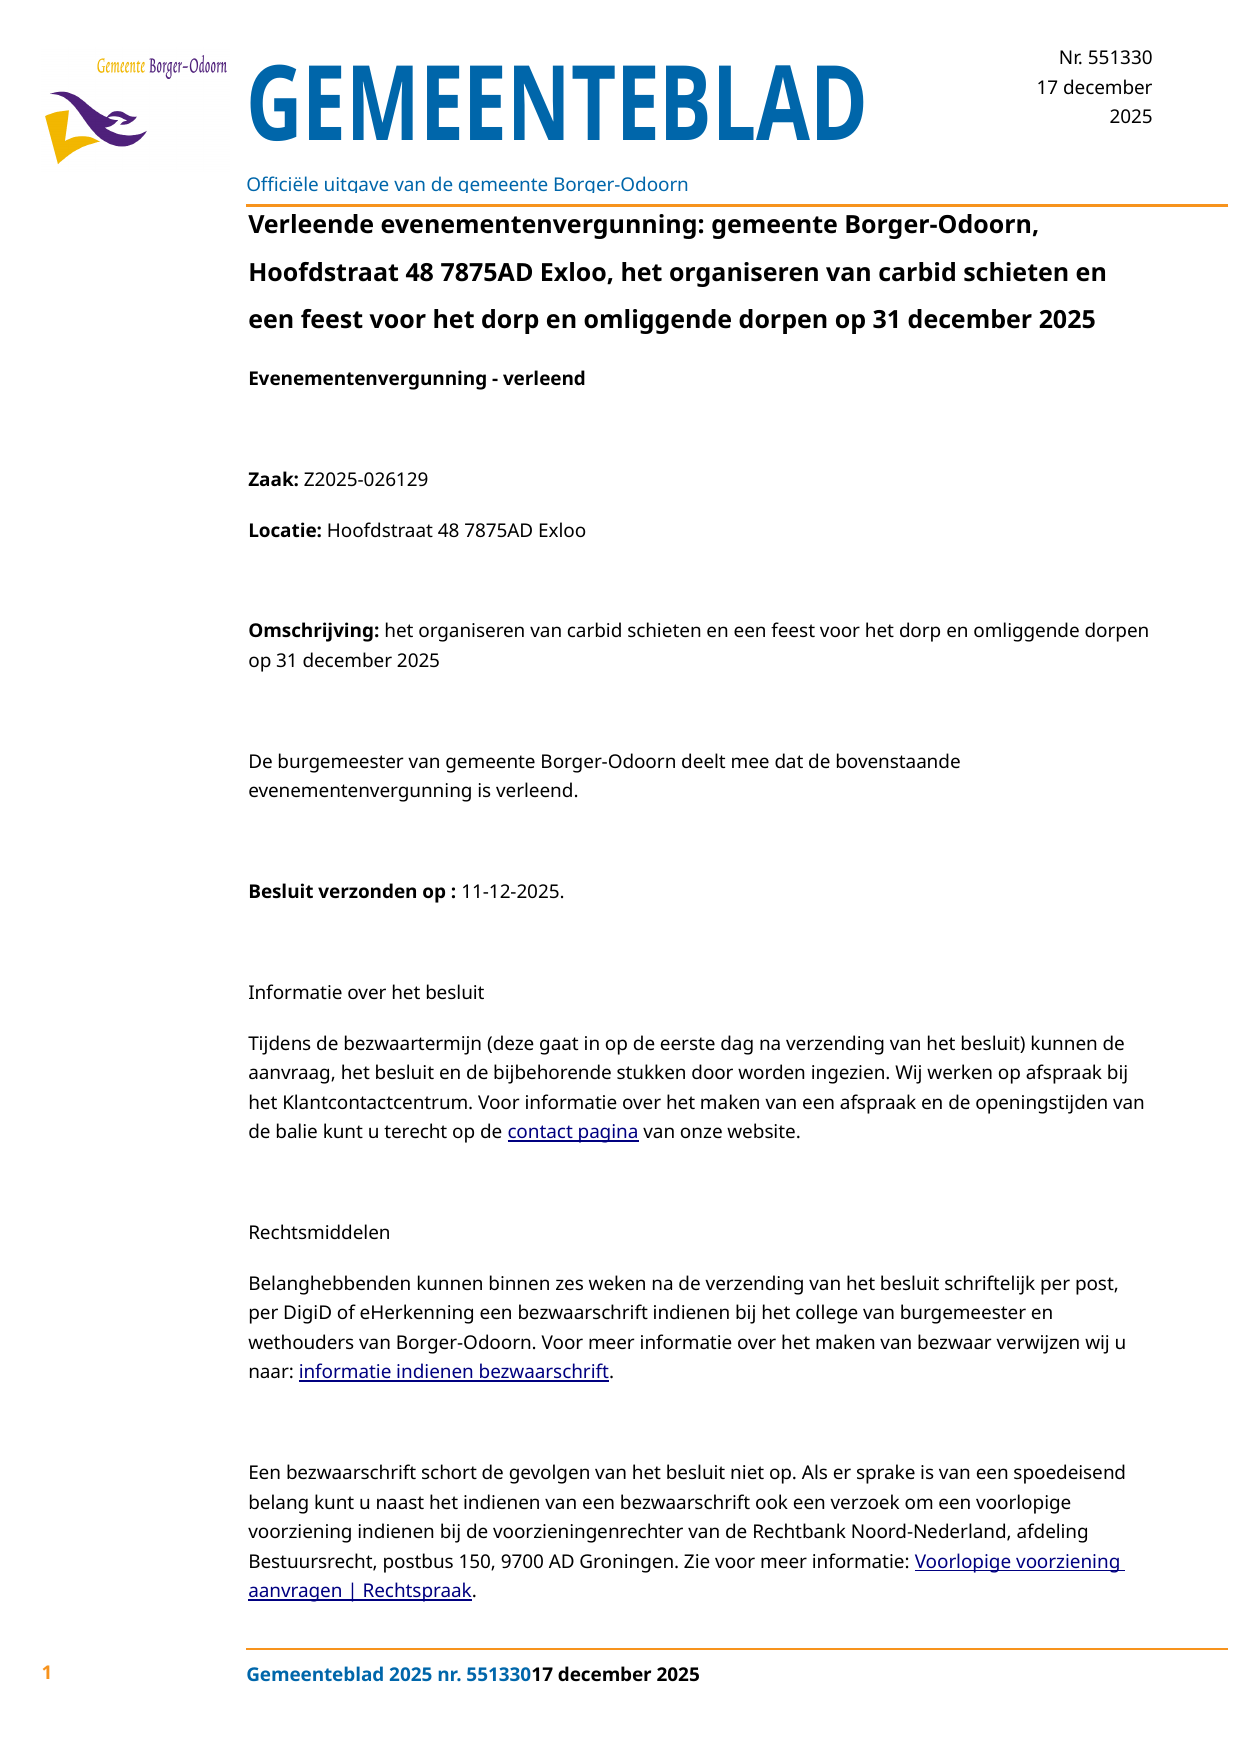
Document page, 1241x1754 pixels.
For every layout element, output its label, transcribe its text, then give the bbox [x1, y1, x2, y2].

text Informatie over het besluit [248, 979, 1152, 1005]
text De burgemeester van gemeente Borger-Odoorn deelt mee dat de bovenstaande evenementenvergunning is verleend. [248, 748, 1152, 803]
text Tijdens de bezwaartermijn (deze gaat in op de eerste dag na verzending van het besluit) kunnen de aanvraag, het besluit en de bijbehorende stukken door worden ingezien. Wij werken op afspraak bij het Klantcontactcentrum. Voor informatie over het maken van een afspraak en de openingstijden van de balie kunt u terecht op de contact pagina van onze website. [248, 1030, 1152, 1144]
text Zaak: Z2025-026129 [248, 466, 1152, 492]
text Locatie: Hoofdstraat 48 7875AD Exloo [248, 517, 1152, 542]
text Belanghebbenden kunnen binnen zes weken na de verzending van het besluit schriftelijk per post, per DigiD of eHerkenning een bezwaarschrift indienen bij het college van burgemeester en wethouders van Borger-Odoorn. Voor meer informatie over het maken van bezwaar verwijzen wij u naar: informatie indienen bezwaarschrift. [248, 1270, 1152, 1384]
text Besluit verzonden op : 11-12-2025. [248, 878, 1152, 904]
text Omschrijving: het organiseren van carbid schieten en een feest voor het dorp en omliggende dorpen op 31 december 2025 [248, 618, 1152, 673]
text Evenementenvergunning - verleend [248, 366, 1152, 391]
picture [41, 47, 231, 172]
text Een bezwaarschrift schort de gevolgen van het besluit niet op. Als er sprake is van een spoedeisend belang kunt u naast het indienen van een bezwaarschrift ook een verzoek om een voorlopige voorziening indienen bij de voorzieningenrechter van de Rechtbank Noord-Nederland, afdeling Bestuursrecht, postbus 150, 9700 AD Groningen. Zie voor meer informatie: Voorlopige voorziening aanvragen | Rechtspraak. [248, 1459, 1152, 1603]
text Verleende evenementenvergunning: gemeente Borger-Odoorn, Hoofdstraat 48 7875AD Exloo, het organiseren van carbid schieten en een feest voor het dorp en omliggende dorpen op 31 december 2025 [248, 207, 1152, 336]
text Rechtsmiddelen [248, 1219, 1152, 1245]
